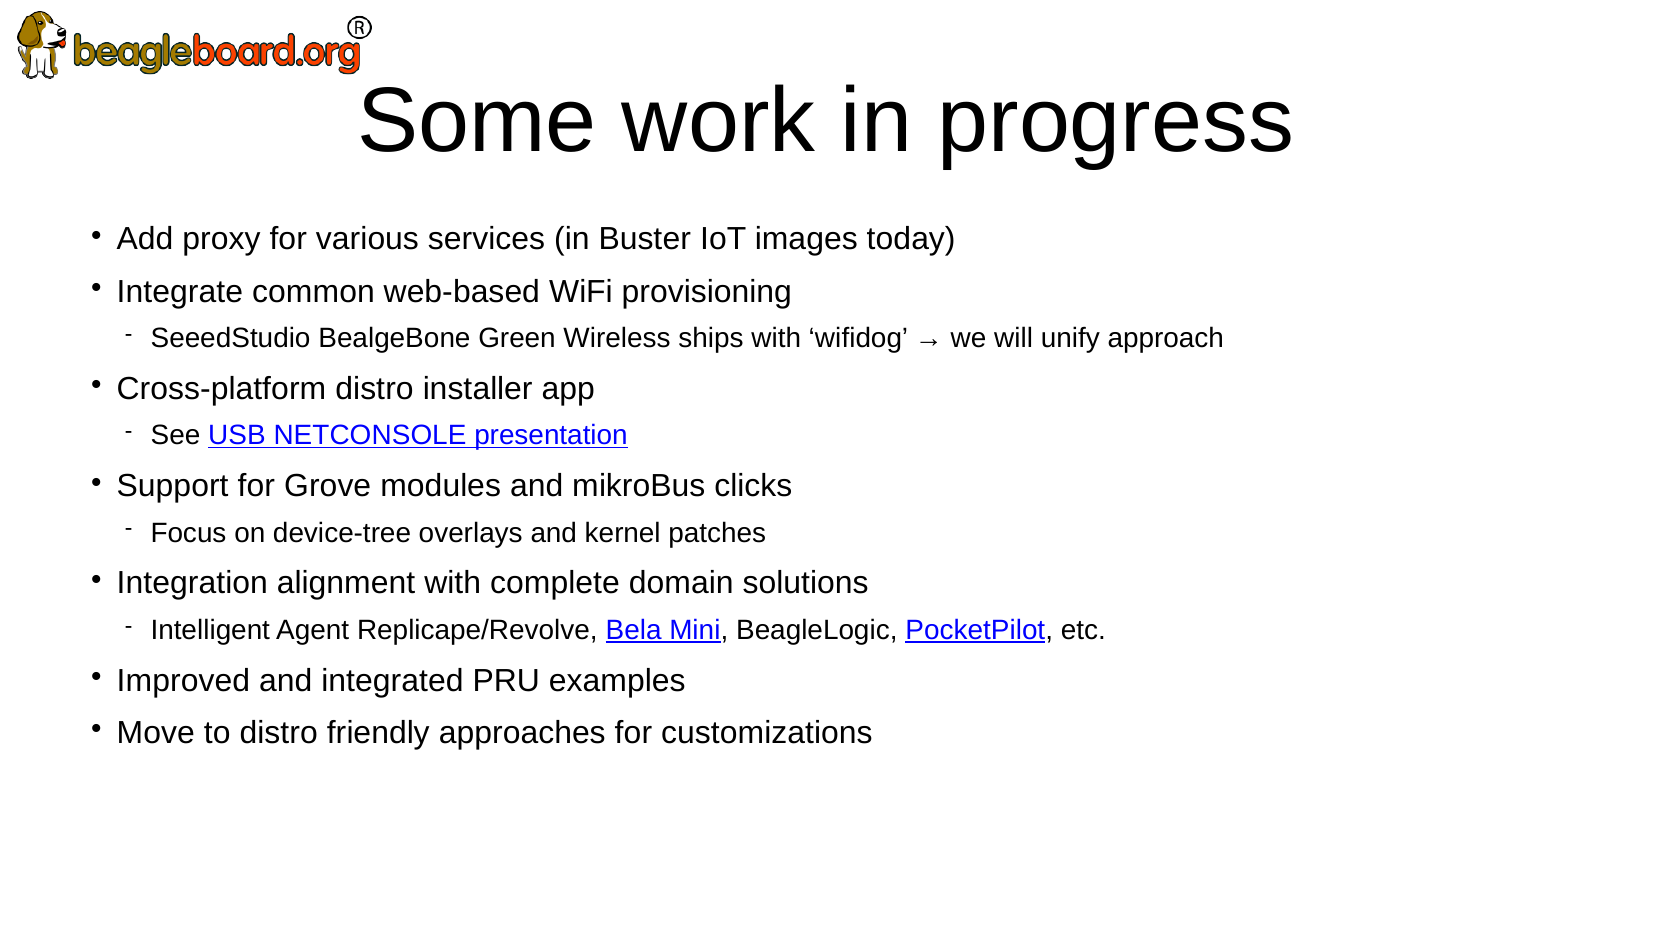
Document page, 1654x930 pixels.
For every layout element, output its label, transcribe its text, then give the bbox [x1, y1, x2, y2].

picture [17, 11, 372, 79]
text_box Some work in progress [82, 36, 1571, 193]
text_box Add proxy for various services (in Buster IoT images today) Integrate common web-based WiFi provisioning SeeedStudio BealgeBone Green Wireless ships with ‘wifidog’ → we will unify approach Cross-platform distro installer app See USB NETCONSOLE presentation Support for Grove modules and mikroBus clicks Focus on device-tree overlays and kernel patches Integration alignment with complete domain solutions Intelligent Agent Replicape/Revolve, Bela Mini, BeagleLogic, PocketPilot, etc. Improved and integrated PRU examples Move to distro friendly approaches for customizations [82, 217, 1571, 757]
